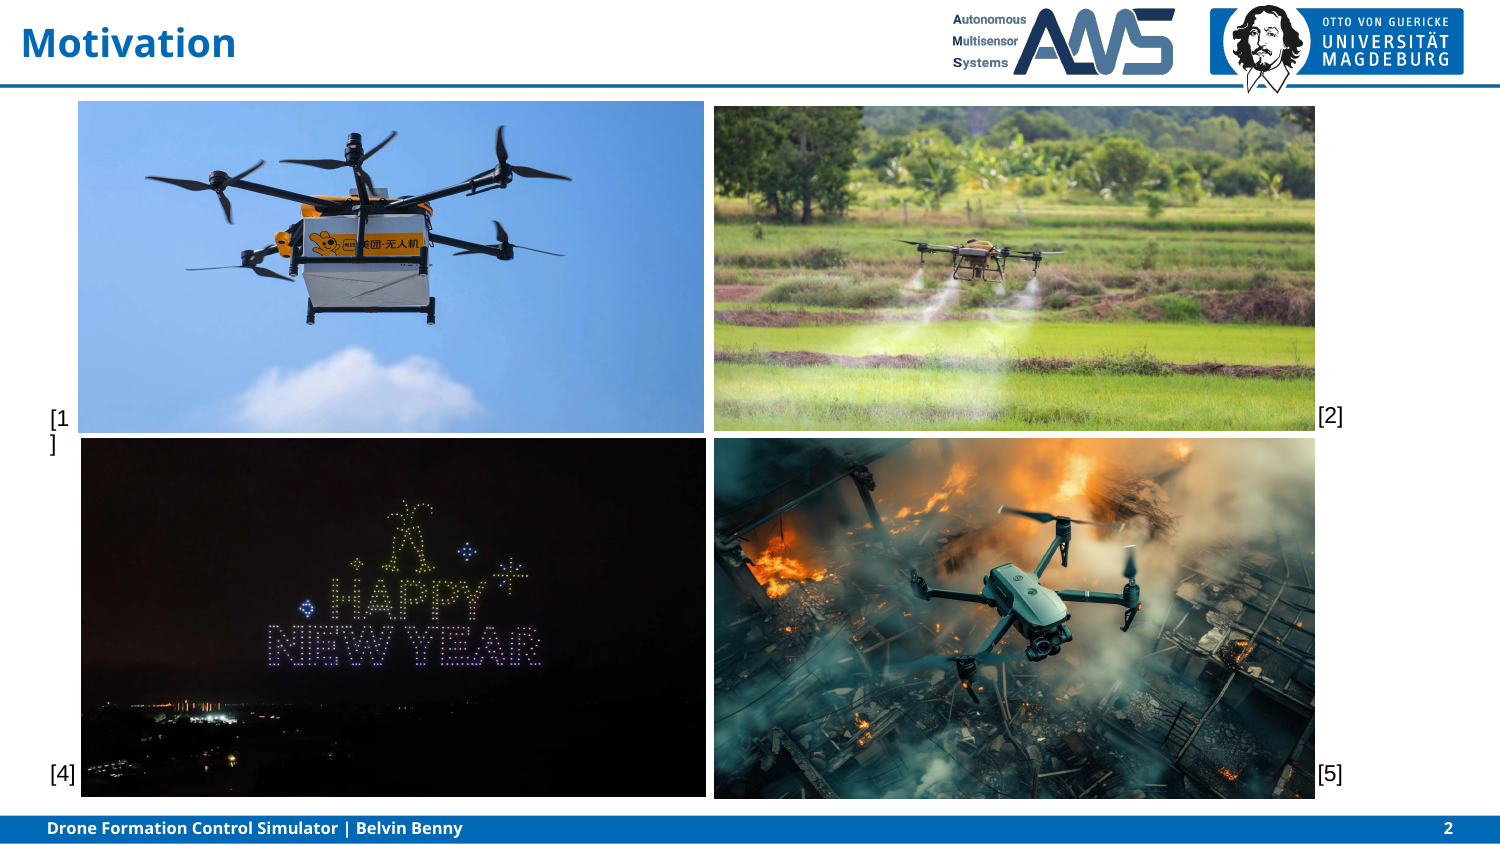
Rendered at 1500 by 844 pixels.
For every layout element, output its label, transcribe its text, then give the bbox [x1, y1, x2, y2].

text_box [4] [35, 753, 81, 797]
picture [0, 0, 1500, 433]
text_box [5] [1302, 753, 1370, 794]
title Motivation [0, 0, 943, 86]
picture [714, 438, 1315, 799]
picture [714, 106, 1315, 431]
picture [81, 438, 706, 797]
text_box [1] [35, 397, 91, 439]
text_box [2] [1303, 395, 1370, 437]
